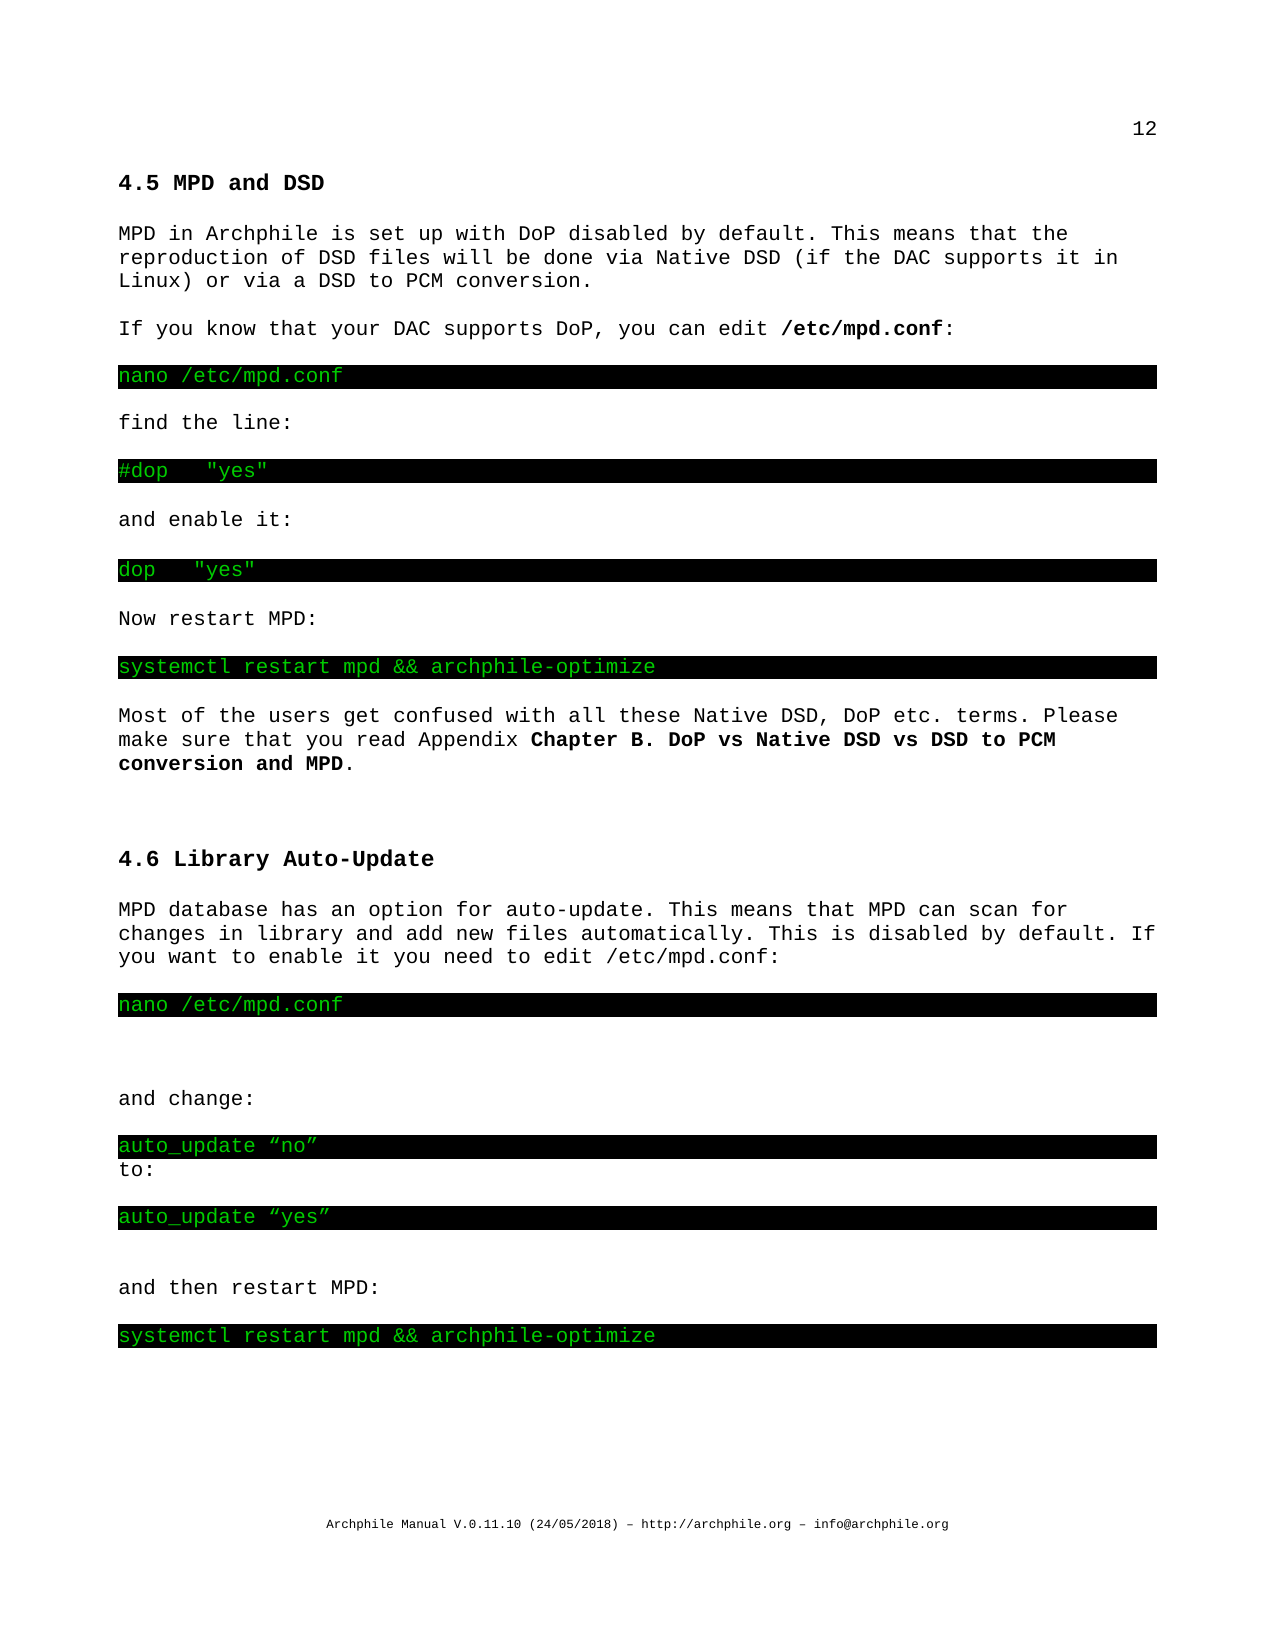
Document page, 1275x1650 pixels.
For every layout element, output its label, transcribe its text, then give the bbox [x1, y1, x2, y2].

text If you know that your DAC supports DoP, you can edit /etc/mpd.conf: [118, 318, 1157, 341]
text find the line: [118, 412, 1157, 436]
text dop "yes" [118, 559, 1157, 582]
text #dop "yes" [118, 459, 1157, 483]
text auto_update “yes” [118, 1206, 1157, 1230]
text auto_update “no” [118, 1135, 1157, 1159]
text MPD database has an option for auto-update. This means that MPD can scan for changes in library and add new files automatically. This is disabled by default. If you want to enable it you need to edit /etc/mpd.conf: [118, 899, 1157, 970]
text 4.5 MPD and DSD [118, 171, 1157, 197]
text nano /etc/mpd.conf [118, 993, 1157, 1017]
text and enable it: [118, 509, 1157, 533]
text to: [118, 1159, 1157, 1183]
text nano /etc/mpd.conf [118, 365, 1157, 389]
text Now restart MPD: [118, 608, 1157, 632]
text Most of the users get confused with all these Native DSD, DoP etc. terms. Please make sure that you read Appendix Chapter B. DoP vs Native DSD vs DSD to PCM conversion and MPD. [118, 705, 1157, 776]
text systemctl restart mpd && archphile-optimize [118, 1324, 1157, 1348]
text and change: [118, 1088, 1157, 1112]
text systemctl restart mpd && archphile-optimize [118, 656, 1157, 679]
text 4.6 Library Auto-Update [118, 847, 1157, 873]
text and then restart MPD: [118, 1277, 1157, 1301]
text MPD in Archphile is set up with DoP disabled by default. This means that the reproduction of DSD files will be done via Native DSD (if the DAC supports it in Linux) or via a DSD to PCM conversion. [118, 223, 1157, 294]
